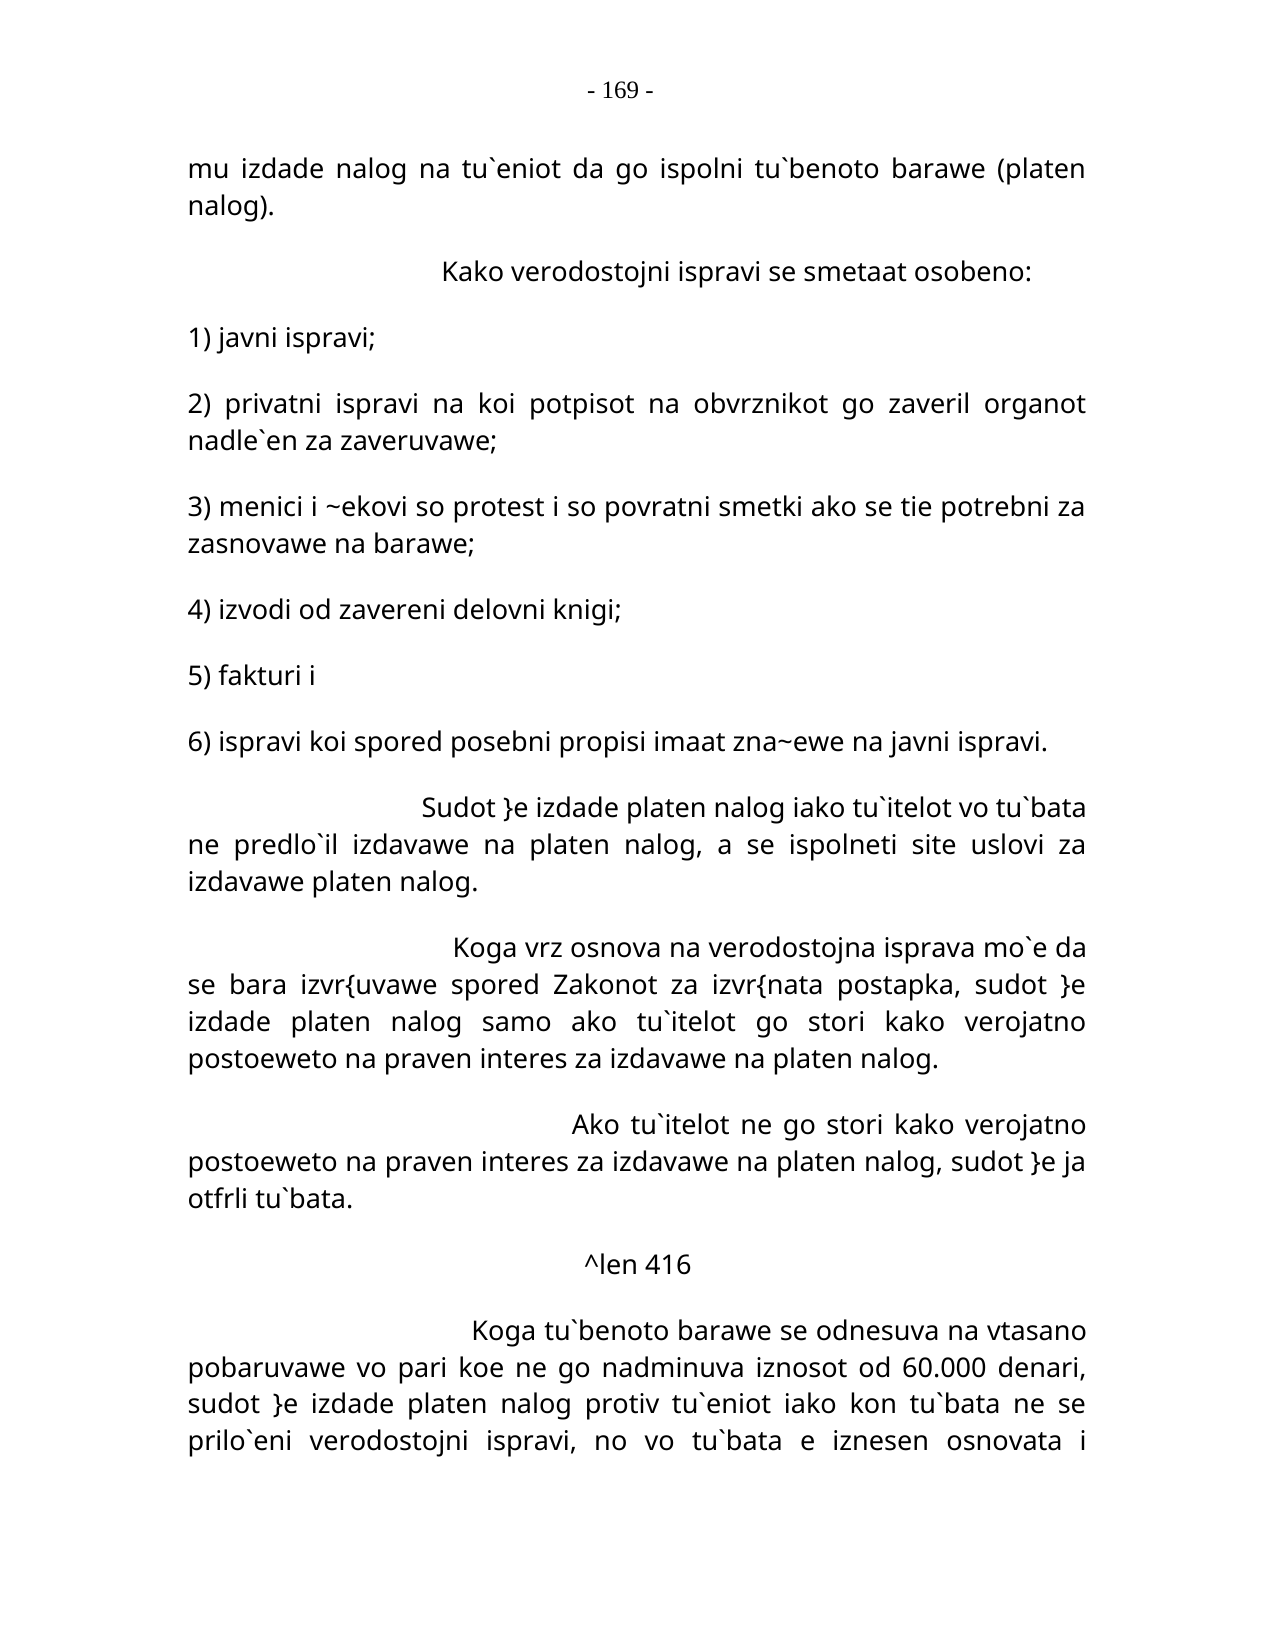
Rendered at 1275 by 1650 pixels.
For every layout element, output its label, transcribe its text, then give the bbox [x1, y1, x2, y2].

text 6) ispravi koi spored posebni propisi imaat zna~ewe na javni ispravi. [187, 723, 1087, 760]
text mu izdade nalog na tu`eniot da go ispolni tu`benoto barawe (platen nalog). [187, 150, 1087, 224]
text Koga vrz osnova na verodostojna isprava mo`e da se bara izvr{uvawe spored Zakonot za izvr{nata postapka, sudot }e izdade platen nalog samo ako tu`itelot go stori kako verojatno postoeweto na praven interes za izdavawe na platen nalog. [187, 929, 1087, 1076]
text Koga tu`benoto barawe se odnesuva na vtasano pobaruvawe vo pari koe ne go nadminuva iznosot od 60.000 denari, sudot }e izdade platen nalog protiv tu`eniot iako kon tu`bata ne se prilo`eni verodostojni ispravi, no vo tu`bata e iznesen osnovata i [187, 1311, 1087, 1459]
text 4) izvodi od zavereni delovni knigi; [187, 591, 1087, 628]
text 5) fakturi i [187, 657, 1087, 694]
text 3) menici i ~ekovi so protest i so povratni smetki ako se tie potrebni za zasnovawe na barawe; [187, 488, 1087, 562]
text Sudot }e izdade platen nalog iako tu`itelot vo tu`bata ne predlo`il izdavawe na platen nalog, a se ispolneti site uslovi za izdavawe platen nalog. [187, 789, 1087, 899]
text Ako tu`itelot ne go stori kako verojatno postoeweto na praven interes za izdavawe na platen nalog, sudot }e ja otfrli tu`bata. [187, 1105, 1087, 1216]
text 1) javni ispravi; [187, 319, 1087, 356]
text 2) privatni ispravi na koi potpisot na obvrznikot go zaveril organot nadle`en za zaveruvawe; [187, 385, 1087, 459]
text Kako verodostojni ispravi se smetaat osobeno: [187, 253, 1087, 290]
text ^len 416 [187, 1245, 1087, 1282]
